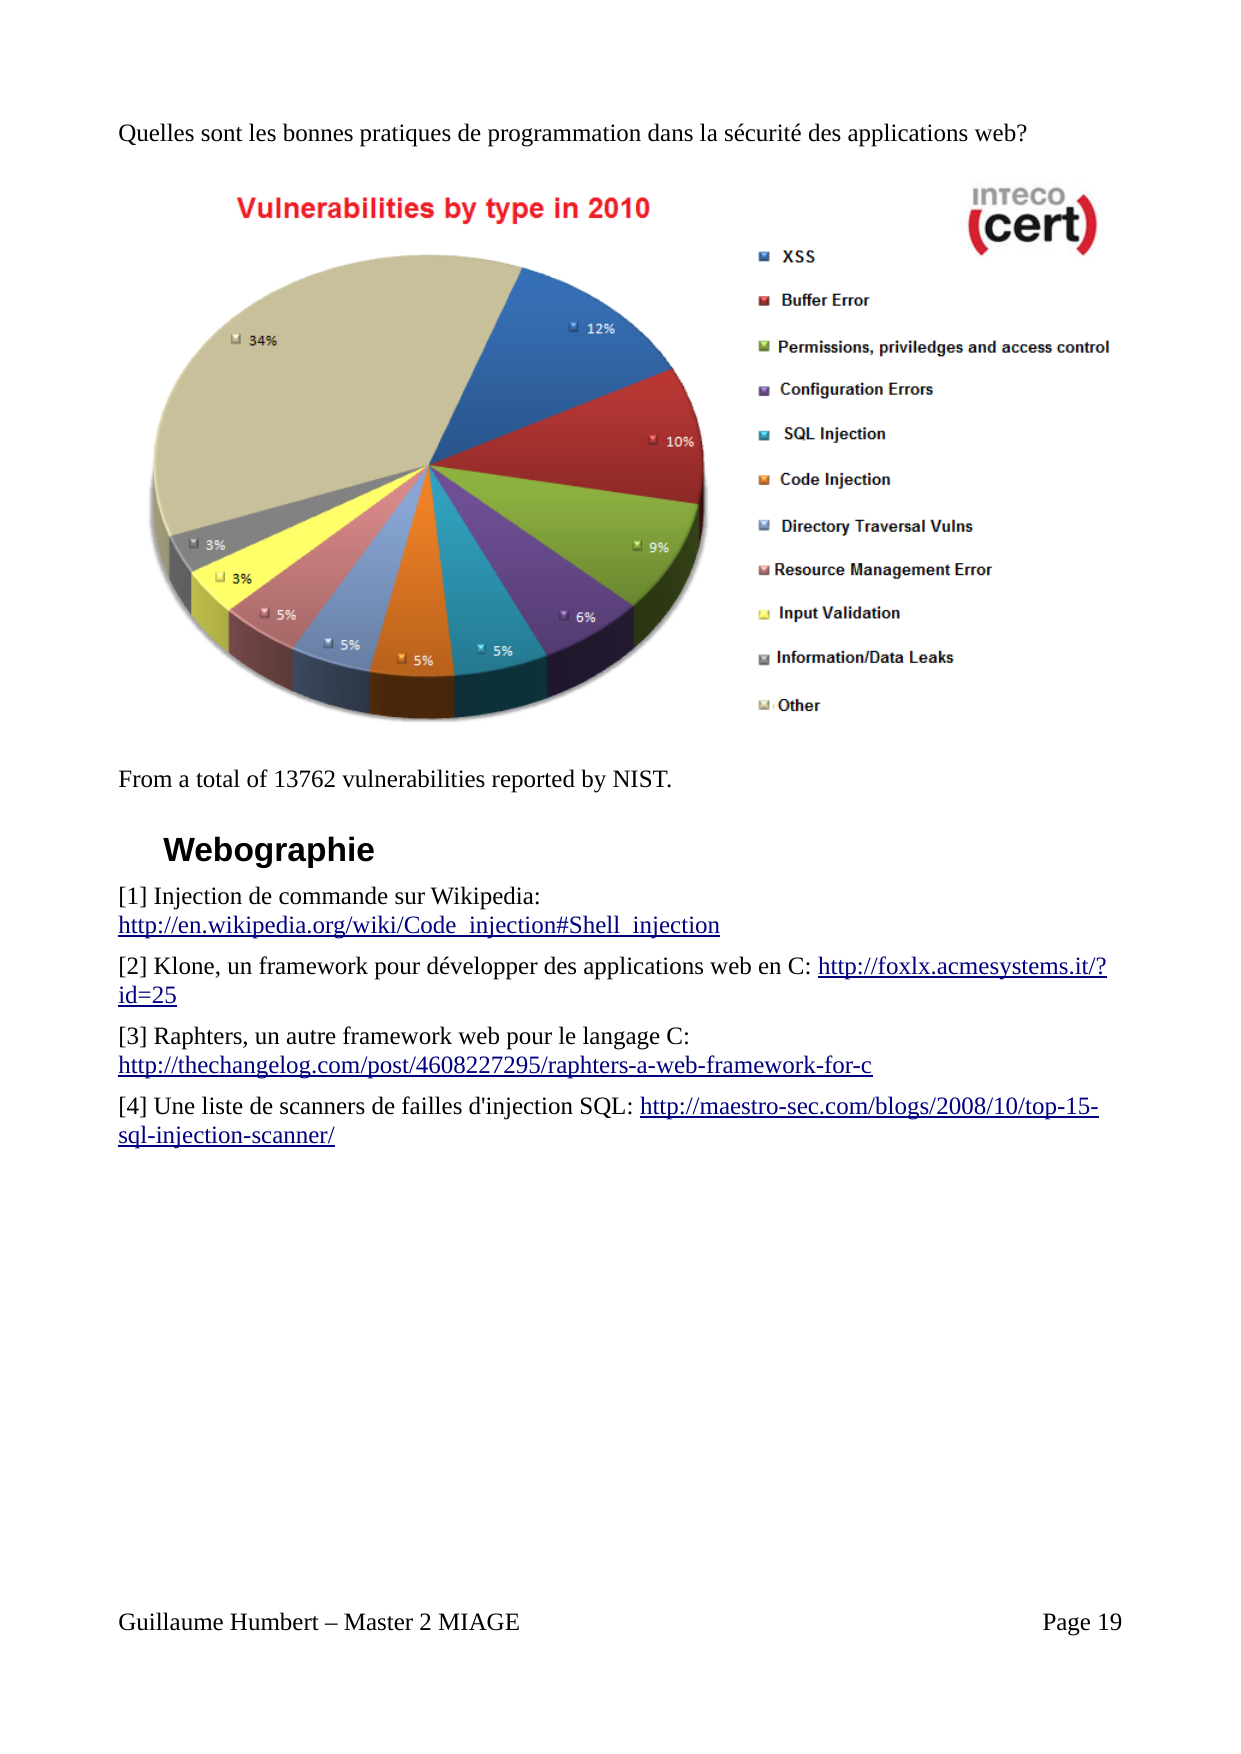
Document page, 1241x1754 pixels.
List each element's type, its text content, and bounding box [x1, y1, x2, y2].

text [1] Injection de commande sur Wikipedia: http://en.wikipedia.org/wiki/Code_injection#Shell_injection [118, 881, 1122, 939]
subtitle Webographie [118, 830, 1122, 869]
text [2] Klone, un framework pour développer des applications web en C: http://foxlx.acmesystems.it/?id=25 [118, 951, 1122, 1009]
text [3] Raphters, un autre framework web pour le langage C: http://thechangelog.com/post/4608227295/raphters-a-web-framework-for-c [118, 1021, 1122, 1079]
picture [118, 176, 1123, 752]
text From a total of 13762 vulnerabilities reported by NIST. [118, 764, 1122, 793]
text [4] Une liste de scanners de failles d'injection SQL: http://maestro-sec.com/blogs/2008/10/top-15-sql-injection-scanner/ [118, 1091, 1122, 1149]
